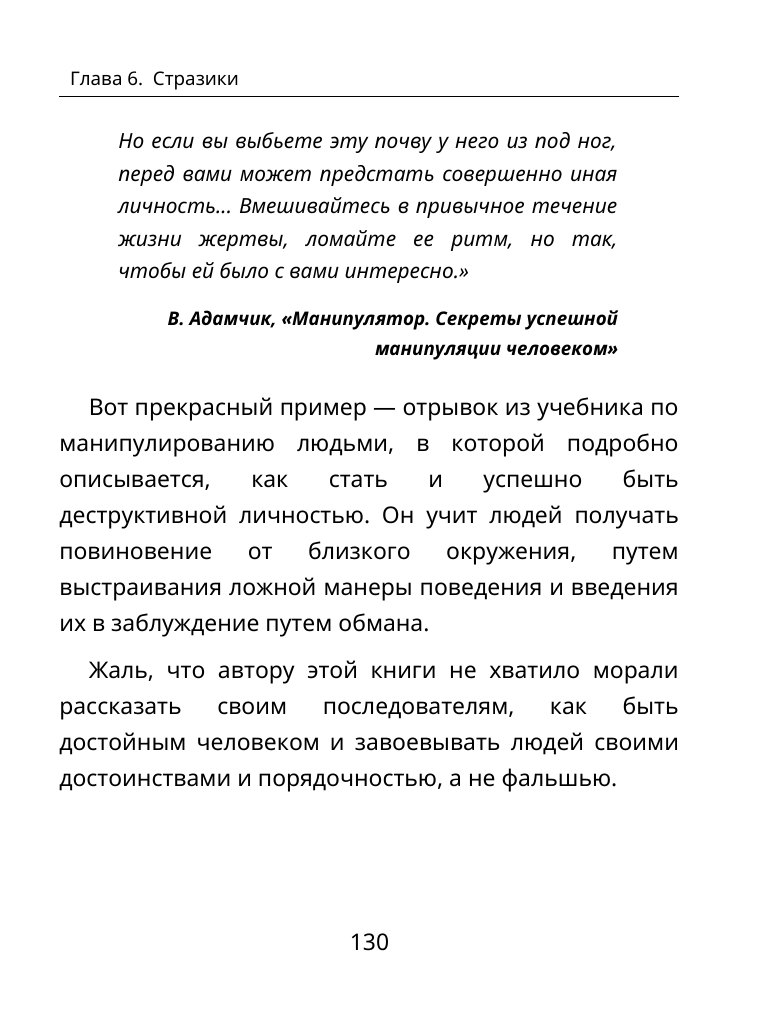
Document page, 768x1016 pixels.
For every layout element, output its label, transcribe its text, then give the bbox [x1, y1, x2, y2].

text В. Адамчик, «Манипулятор. Секреты успешной манипуляции человеком» [118, 301, 620, 361]
text Вот прекрасный пример — отрывок из учебника по манипулированию людьми, в которой подробно описывается, как стать и успешно быть деструктивной личностью. Он учит людей получать повиновение от близкого окружения, путем выстраивания ложной манеры поведения и введения их в заблуждение путем обмана. [59, 391, 679, 638]
text Жаль, что автору этой книги не хватило морали рассказать своим последователям, как быть достойным человеком и завоевывать людей своими достоинствами и порядочностью, а не фальшью. [59, 654, 679, 793]
text Но если вы выбьете эту почву у него из под ног, перед вами может предстать совершенно иная личность... Вмешивайтесь в привычное течение жизни жертвы, ломайте ее ритм, но так, чтобы ей было с вами интересно.» [118, 126, 620, 285]
